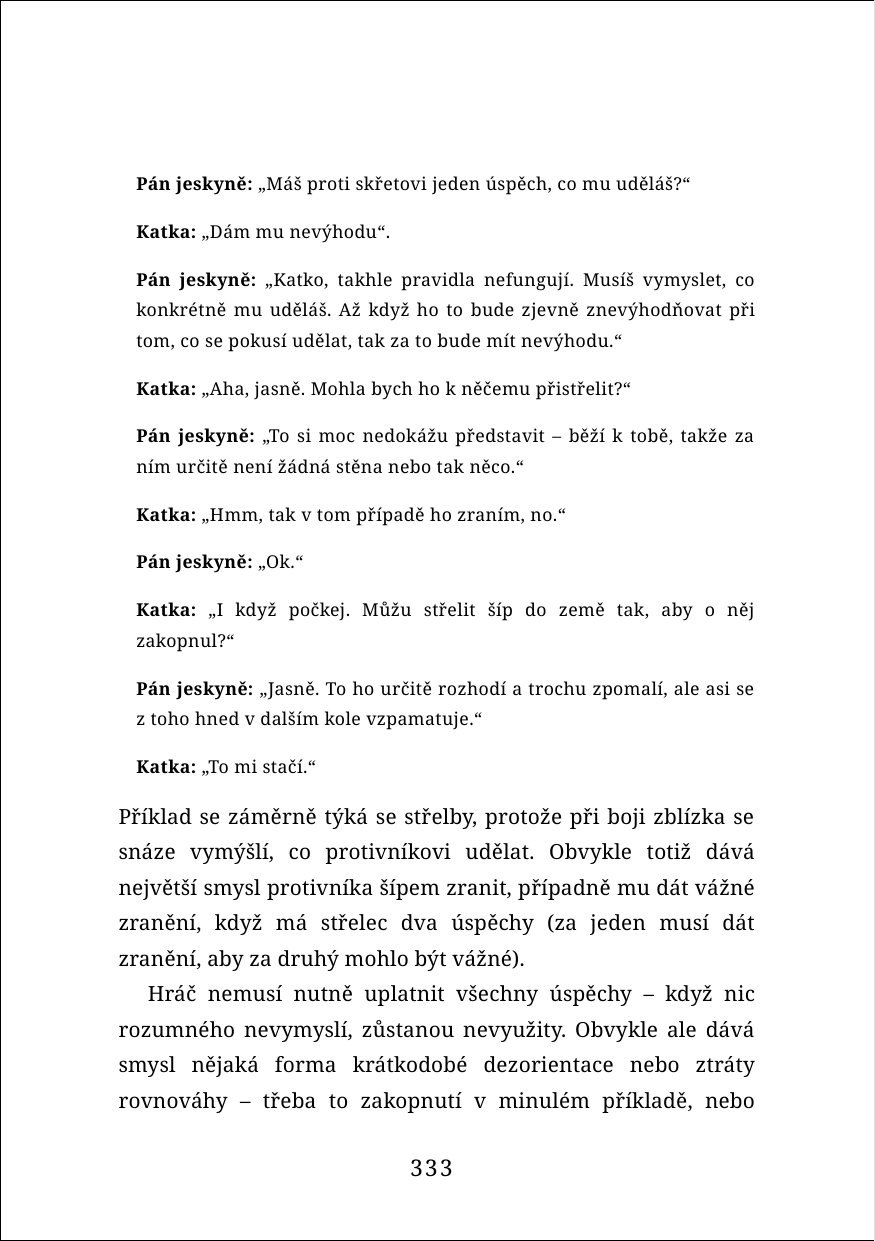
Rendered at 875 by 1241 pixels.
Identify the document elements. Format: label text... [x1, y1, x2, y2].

text Pán jeskyně: „Katko, takhle pravidla nefungují. Musíš vymyslet, co konkrétně mu uděláš. Až když ho to bude zjevně znevýhodňovat při tom, co se pokusí udělat, tak za to bude mít nevýhodu.“ [136, 268, 756, 352]
text Katka: „To mi stačí.“ [136, 754, 756, 778]
text Pán jeskyně: „Jasně. To ho určitě rozhodí a trochu zpomalí, ale asi se z toho hned v dalším kole vzpamatuje.“ [136, 676, 756, 730]
text Katka: „Dám mu nevýhodu“. [136, 220, 756, 244]
text Katka: „Hmm, tak v tom případě ho zraním, no.“ [136, 502, 756, 526]
text Katka: „Aha, jasně. Mohla bych ho k něčemu přistřelit?“ [136, 376, 756, 400]
text Pán jeskyně: „Máš proti skřetovi jeden úspěch, co mu uděláš?“ [136, 172, 756, 196]
text Pán jeskyně: „To si moc nedokážu představit – běží k tobě, takže za ním určitě není žádná stěna nebo tak něco.“ [136, 424, 756, 478]
text Katka: „I když počkej. Můžu střelit šíp do země tak, aby o něj zakopnul?“ [136, 598, 756, 652]
text Příklad se záměrně týká se střelby, protože při boji zblízka se snáze vymýšlí, co protivníkovi udělat. Obvykle totiž dává největší smysl protivníka šípem zranit, případně mu dát vážné zranění, když má střelec dva úspěchy (za jeden musí dát zranění, aby za druhý mohlo být vážné). Hráč nemusí nutně uplatnit všechny úspěchy – když nic rozumného nevymyslí, zůstanou nevyužity. Obvykle ale dává smysl nějaká forma krátkodobé dezorientace nebo ztráty rovnováhy – třeba to zakopnutí v minulém příkladě, nebo [118, 802, 756, 1114]
text Pán jeskyně: „Ok.“ [136, 550, 756, 574]
